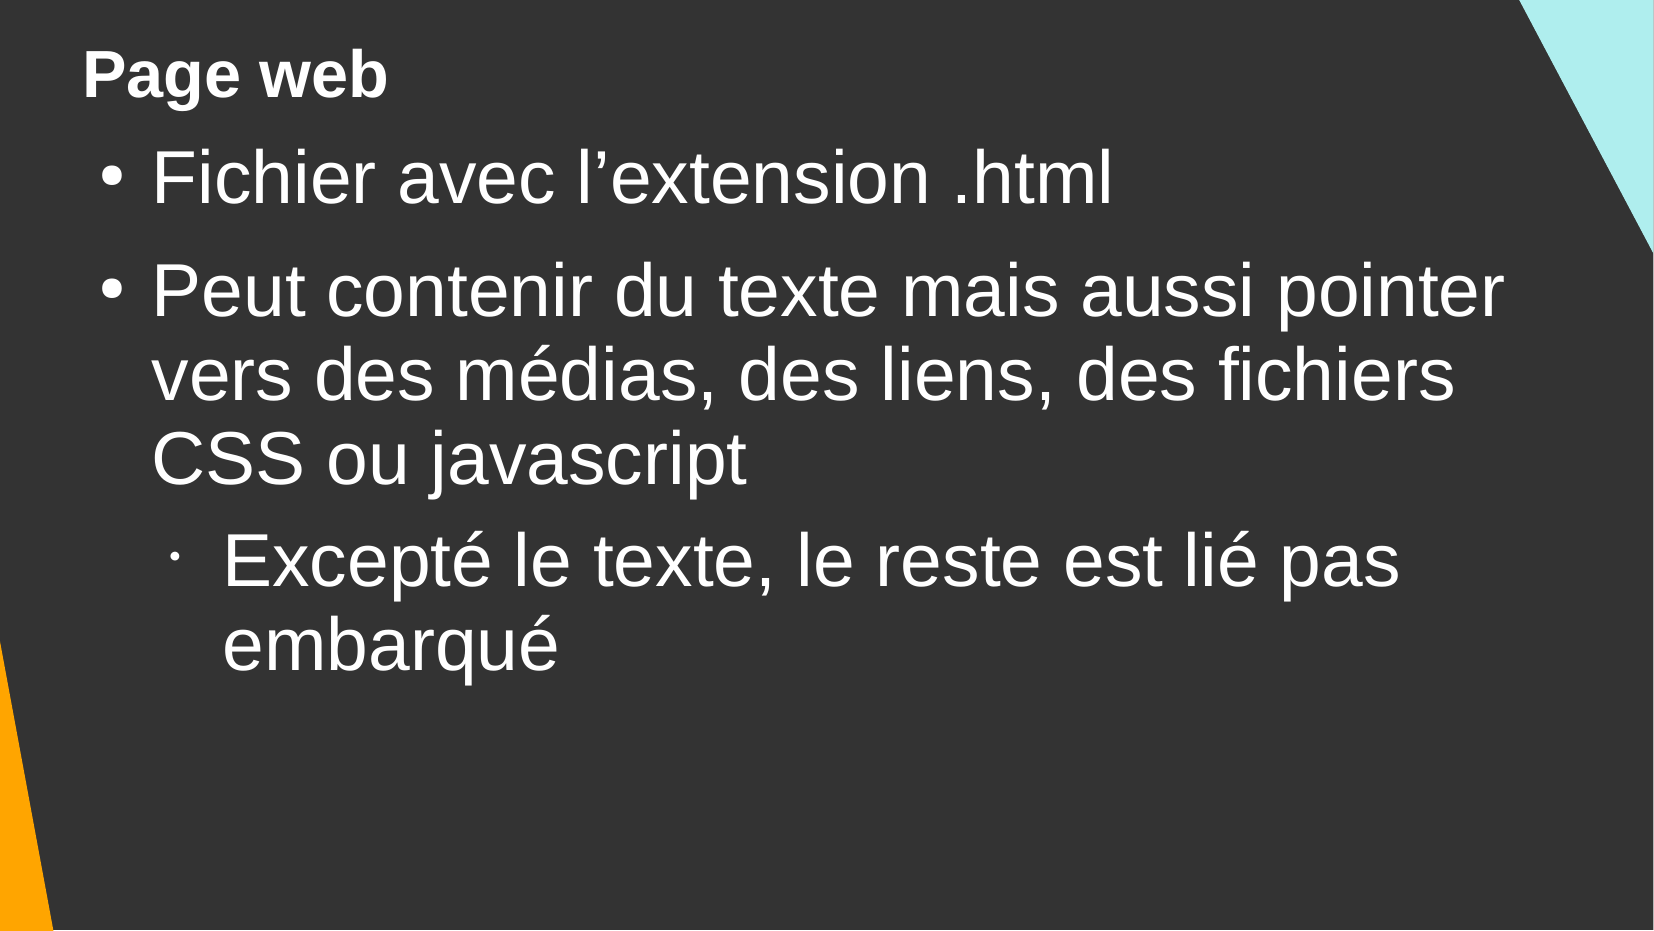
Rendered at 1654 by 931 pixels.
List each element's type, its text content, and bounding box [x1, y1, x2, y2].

text_box [0, 641, 54, 931]
list Fichier avec l’extension .html Peut contenir du texte mais aussi pointer vers des médias, des liens, des fichiers CSS ou javascript Excepté le texte, le reste est lié pas embarqué [80, 135, 1569, 733]
text_box [1519, 0, 1654, 255]
title Page web [82, 36, 1571, 114]
